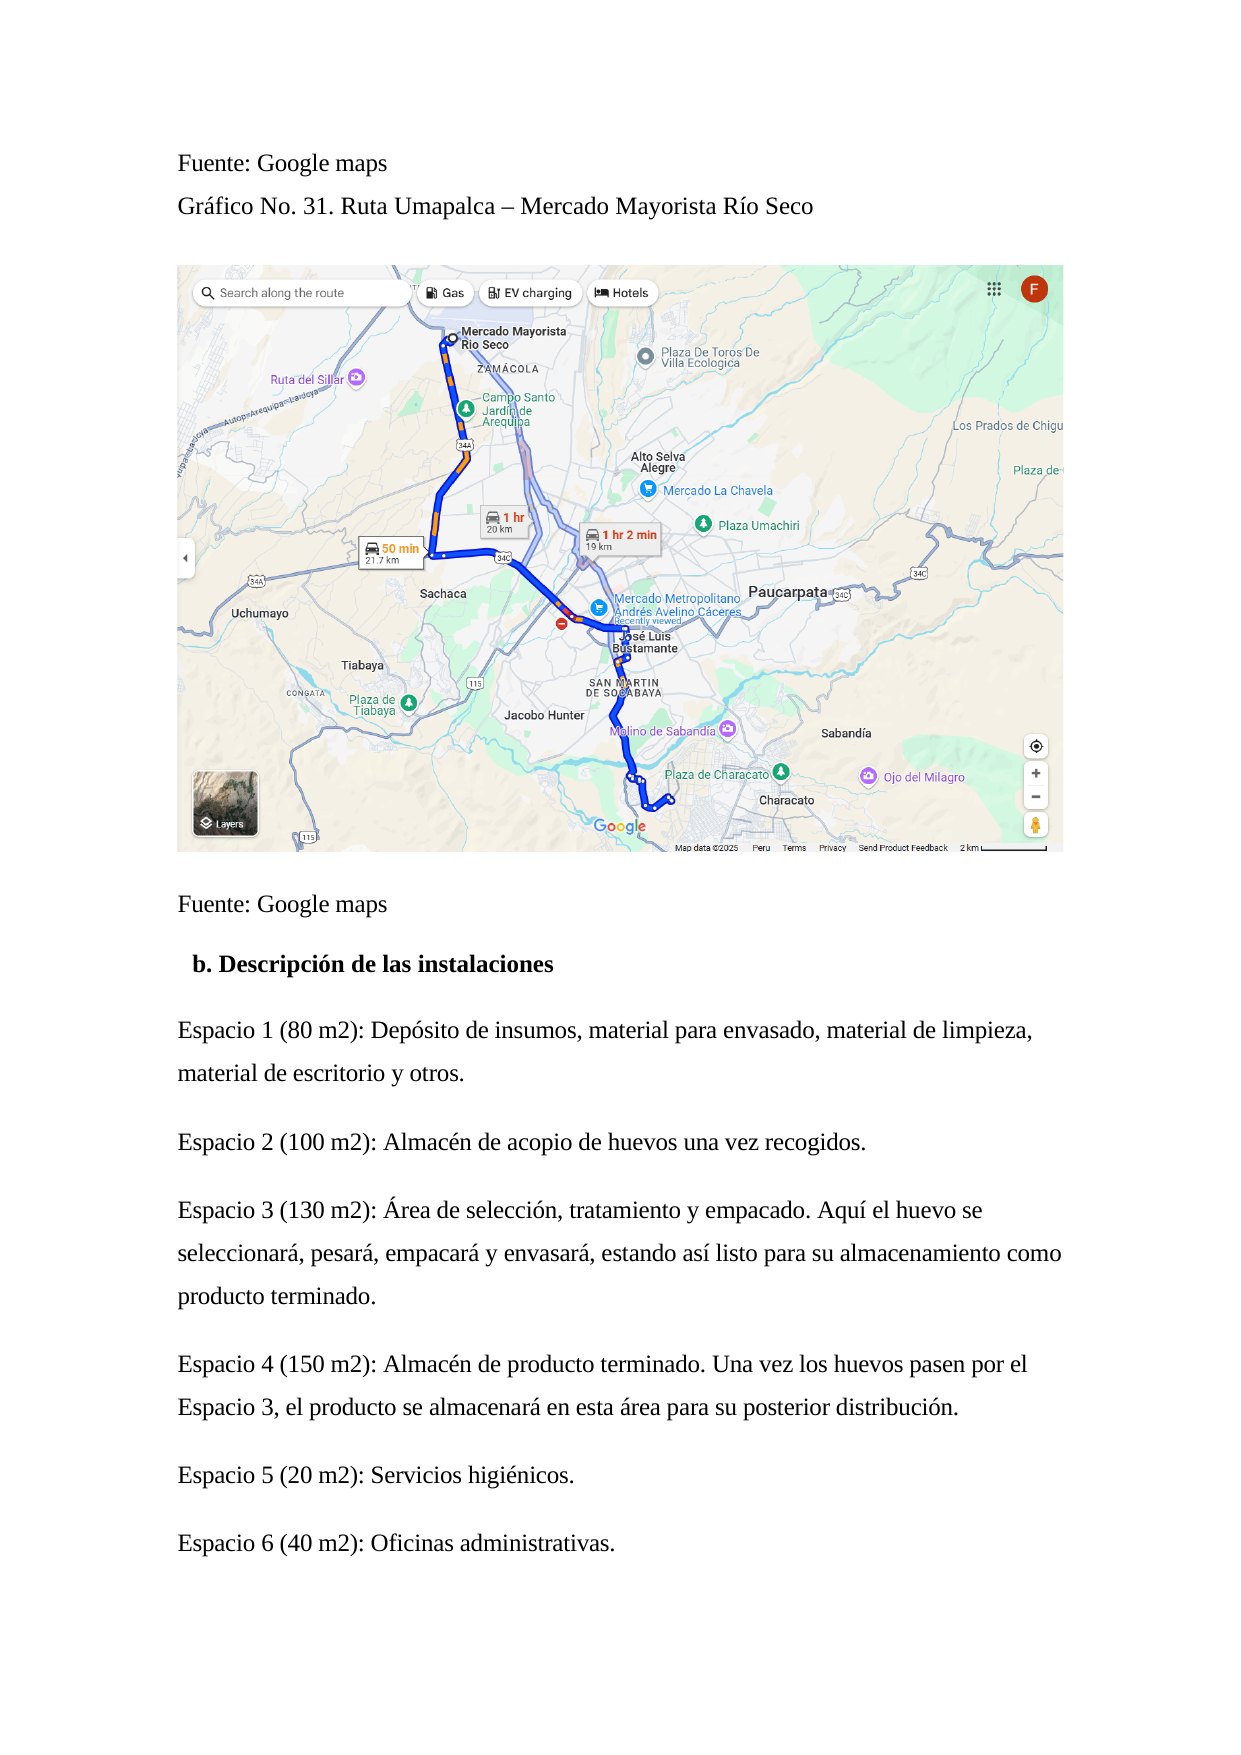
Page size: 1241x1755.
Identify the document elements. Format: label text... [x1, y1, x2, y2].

text Espacio 4 (150 m2): Almacén de producto terminado. Una vez los huevos pasen por el Espacio 3, el producto se almacenará en esta área para su posterior distribución. [177, 1349, 1063, 1421]
text Espacio 3 (130 m2): Área de selección, tratamiento y empacado. Aquí el huevo se seleccionará, pesará, empacará y envasará, estando así listo para su almacenamiento como producto terminado. [177, 1195, 1063, 1310]
text Espacio 1 (80 m2): Depósito de insumos, material para envasado, material de limpieza, material de escritorio y otros. [177, 1015, 1063, 1087]
text Fuente: Google maps [177, 889, 1063, 918]
text Fuente: Google maps [177, 148, 1063, 176]
text Espacio 5 (20 m2): Servicios higiénicos. [177, 1460, 1063, 1489]
subtitle b. Descripción de las instalaciones [192, 949, 1063, 978]
text Espacio 2 (100 m2): Almacén de acopio de huevos una vez recogidos. [177, 1127, 1063, 1155]
text Espacio 6 (40 m2): Oficinas administrativas. [177, 1528, 1063, 1557]
text Gráfico No. 31. Ruta Umapalca – Mercado Mayorista Río Seco [177, 191, 1063, 219]
